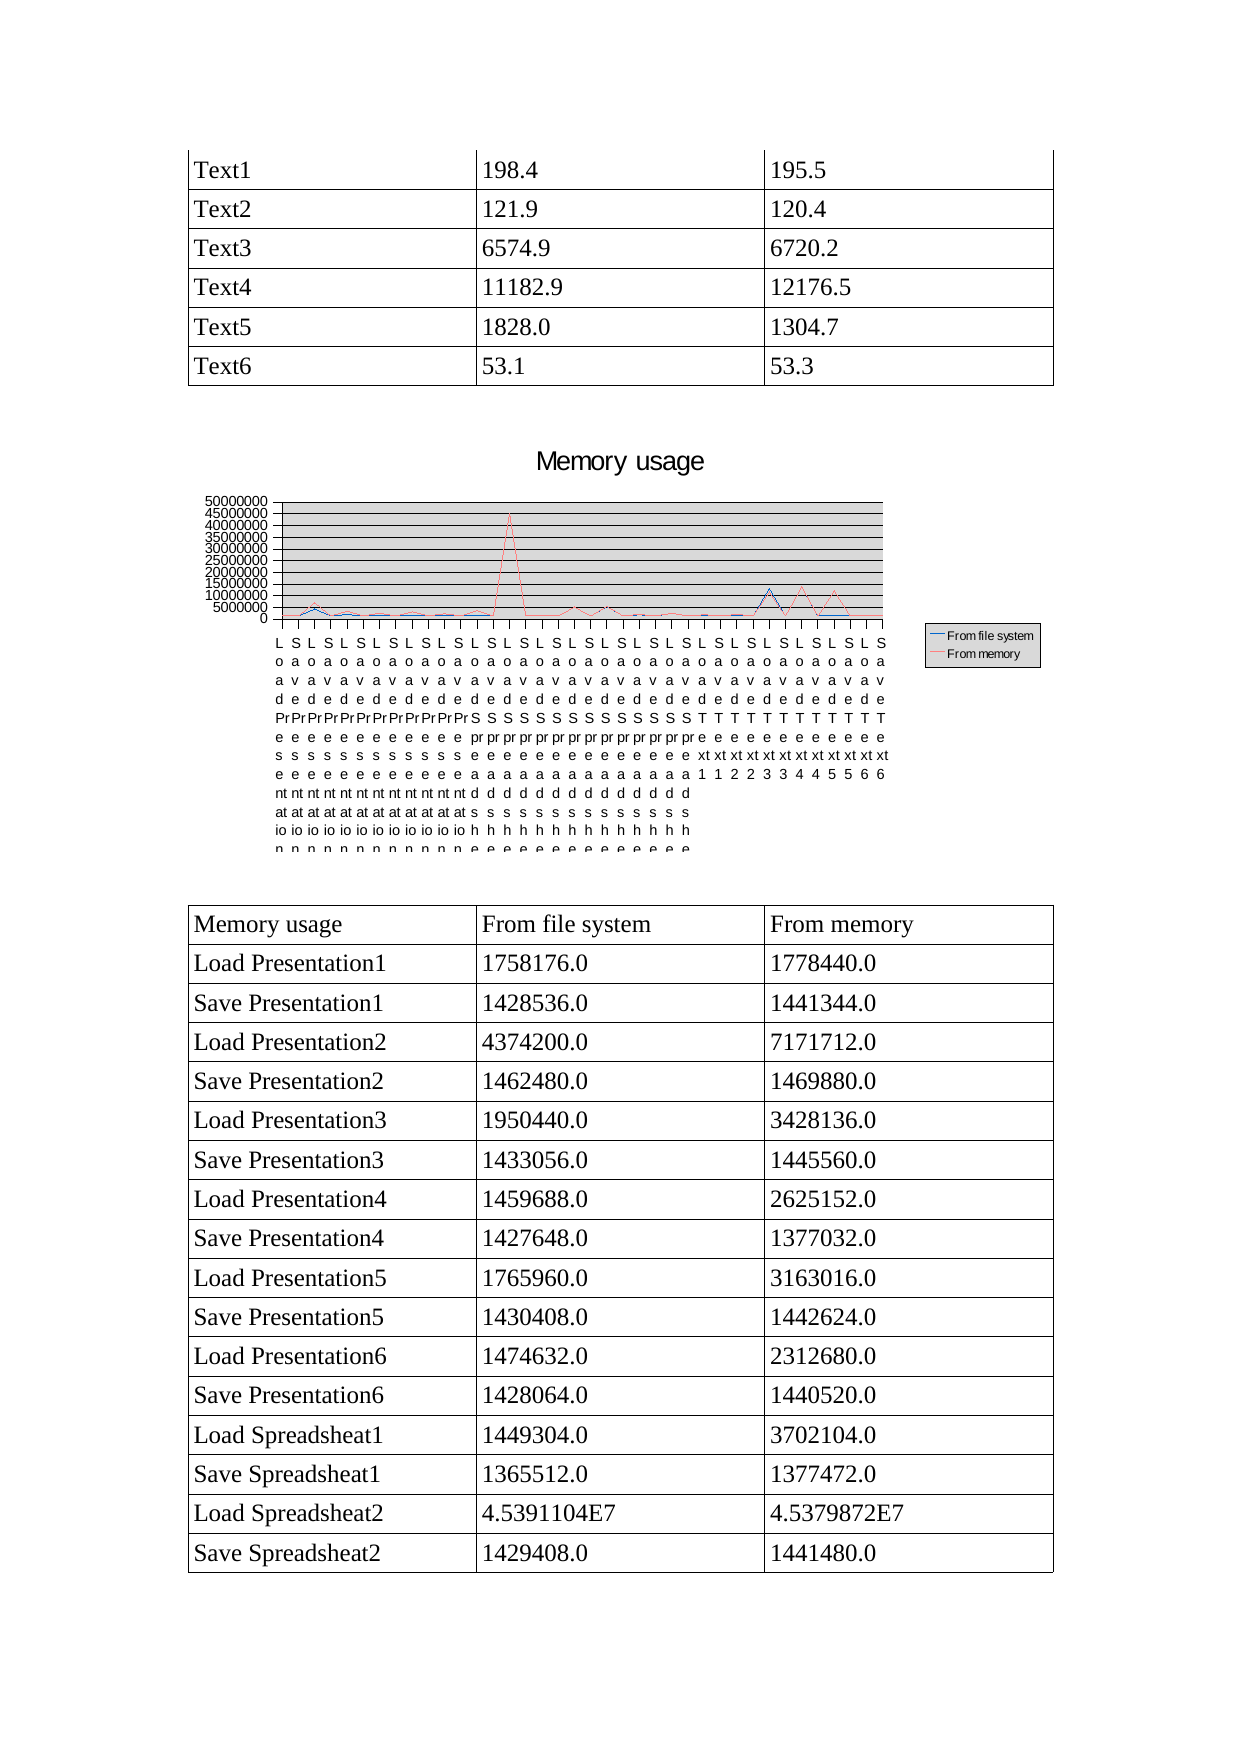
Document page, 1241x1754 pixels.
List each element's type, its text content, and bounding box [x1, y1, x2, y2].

table_header From file system [477, 906, 764, 944]
table_cell 1377472.0 [765, 1455, 1053, 1494]
table_cell 1445560.0 [765, 1141, 1053, 1179]
table_cell Save Presentation1 [189, 984, 476, 1022]
table_cell 2625152.0 [765, 1180, 1053, 1219]
table_cell 1950440.0 [477, 1102, 764, 1140]
table_cell Text6 [189, 347, 476, 385]
table_cell Text1 [189, 150, 476, 189]
table_cell 1449304.0 [477, 1416, 764, 1454]
table_cell 4374200.0 [477, 1023, 764, 1061]
table_header Memory usage [189, 906, 476, 944]
table_cell Load Presentation4 [189, 1180, 476, 1219]
table_cell 1365512.0 [477, 1455, 764, 1494]
table_cell 1459688.0 [477, 1180, 764, 1219]
table_cell 1474632.0 [477, 1337, 764, 1376]
table_cell 1441480.0 [765, 1534, 1053, 1572]
table_cell 198.4 [477, 150, 764, 189]
table_cell Save Presentation2 [189, 1062, 476, 1101]
table_cell 1778440.0 [765, 945, 1053, 983]
table_cell Load Spreadsheat2 [189, 1495, 476, 1533]
table_cell 6720.2 [765, 229, 1053, 268]
table_cell Save Spreadsheat2 [189, 1534, 476, 1572]
table_cell 1440520.0 [765, 1377, 1053, 1415]
table_cell 1430408.0 [477, 1298, 764, 1336]
table_cell 1441344.0 [765, 984, 1053, 1022]
table_cell Save Presentation3 [189, 1141, 476, 1179]
table_cell 3702104.0 [765, 1416, 1053, 1454]
table_cell 4.5379872E7 [765, 1495, 1053, 1533]
table_cell 1758176.0 [477, 945, 764, 983]
table_cell 1462480.0 [477, 1062, 764, 1101]
table_cell Load Presentation2 [189, 1023, 476, 1061]
table_cell 120.4 [765, 190, 1053, 228]
table_cell 3428136.0 [765, 1102, 1053, 1140]
table_cell Load Spreadsheat1 [189, 1416, 476, 1454]
table_cell 6574.9 [477, 229, 764, 268]
table_cell Save Presentation6 [189, 1377, 476, 1415]
table_cell 1442624.0 [765, 1298, 1053, 1336]
table_cell Text2 [189, 190, 476, 228]
table_cell 1765960.0 [477, 1259, 764, 1297]
table_cell Load Presentation1 [189, 945, 476, 983]
table_cell Save Spreadsheat1 [189, 1455, 476, 1494]
table_cell Load Presentation3 [189, 1102, 476, 1140]
table_cell 1377032.0 [765, 1220, 1053, 1258]
table_cell Text5 [189, 308, 476, 346]
table_cell 1304.7 [765, 308, 1053, 346]
table_cell 12176.5 [765, 269, 1053, 307]
table_cell 7171712.0 [765, 1023, 1053, 1061]
table_cell 53.1 [477, 347, 764, 385]
table_cell 11182.9 [477, 269, 764, 307]
table_cell 53.3 [765, 347, 1053, 385]
table_header From memory [765, 906, 1053, 944]
table_cell 1428064.0 [477, 1377, 764, 1415]
table_cell 1828.0 [477, 308, 764, 346]
table_cell 1469880.0 [765, 1062, 1053, 1101]
table_cell 2312680.0 [765, 1337, 1053, 1376]
table_cell 1433056.0 [477, 1141, 764, 1179]
table_cell Load Presentation6 [189, 1337, 476, 1376]
table_cell 3163016.0 [765, 1259, 1053, 1297]
table_cell 1429408.0 [477, 1534, 764, 1572]
table_cell 4.5391104E7 [477, 1495, 764, 1533]
table_cell Text4 [189, 269, 476, 307]
table_cell 1428536.0 [477, 984, 764, 1022]
table_cell 121.9 [477, 190, 764, 228]
table_cell Save Presentation4 [189, 1220, 476, 1258]
table_cell Text3 [189, 229, 476, 268]
table_cell 1427648.0 [477, 1220, 764, 1258]
table_cell 195.5 [765, 150, 1053, 189]
table_cell Load Presentation5 [189, 1259, 476, 1297]
table_cell Save Presentation5 [189, 1298, 476, 1336]
